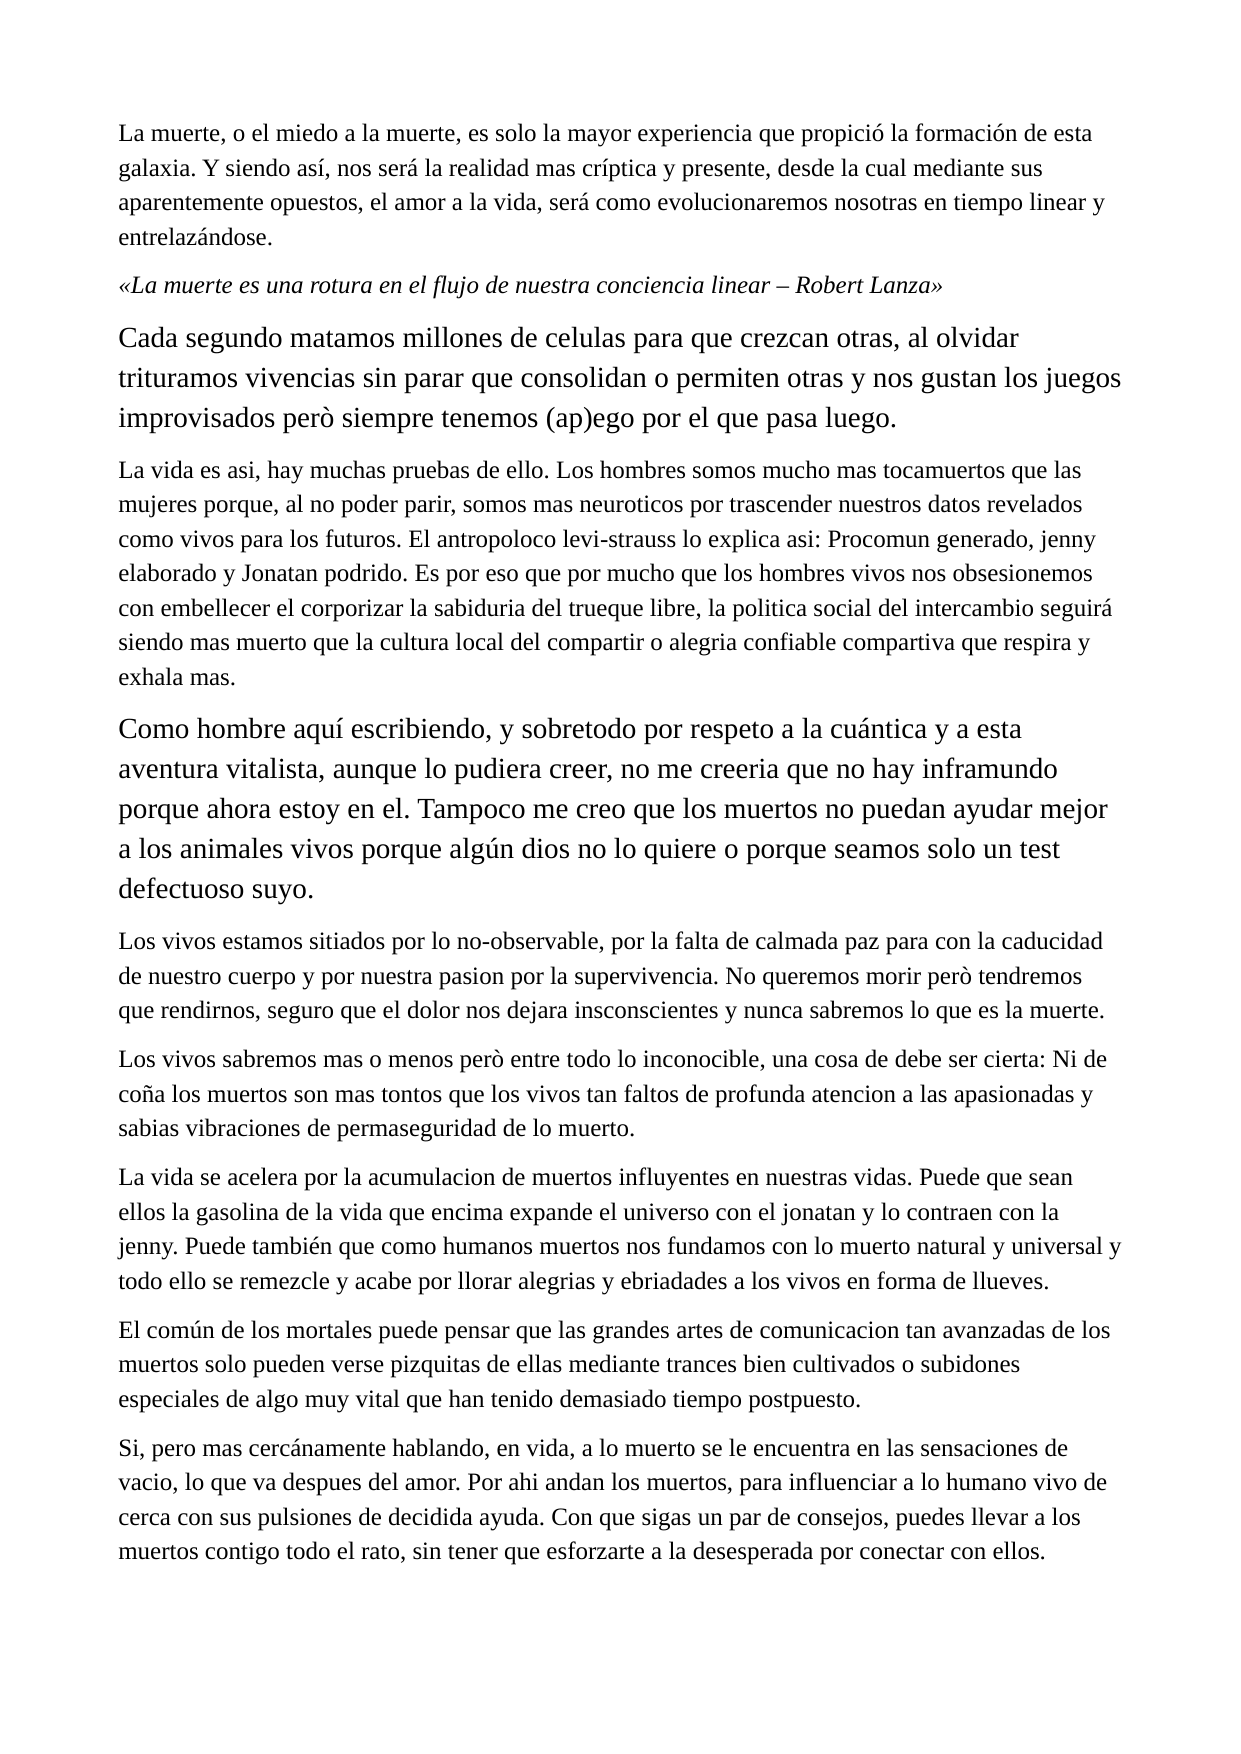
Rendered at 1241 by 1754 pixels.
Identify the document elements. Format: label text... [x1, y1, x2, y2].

text El común de los mortales puede pensar que las grandes artes de comunicacion tan avanzadas de los muertos solo pueden verse pizquitas de ellas mediante trances bien cultivados o subidones especiales de algo muy vital que han tenido demasiado tiempo postpuesto. [118, 1315, 1122, 1413]
text Los vivos estamos sitiados por lo no-observable, por la falta de calmada paz para con la caducidad de nuestro cuerpo y por nuestra pasion por la supervivencia. No queremos morir però tendremos que rendirnos, seguro que el dolor nos dejara insconscientes y nunca sabremos lo que es la muerte. [118, 926, 1122, 1024]
text Los vivos sabremos mas o menos però entre todo lo inconocible, una cosa de debe ser cierta: Ni de coña los muertos son mas tontos que los vivos tan faltos de profunda atencion a las apasionadas y sabias vibraciones de permaseguridad de lo muerto. [118, 1044, 1122, 1142]
text Como hombre aquí escribiendo, y sobretodo por respeto a la cuántica y a esta aventura vitalista, aunque lo pudiera creer, no me creeria que no hay inframundo porque ahora estoy en el. Tampoco me creo que los muertos no puedan ayudar mejor a los animales vivos porque algún dios no lo quiere o porque seamos solo un test defectuoso suyo. [118, 711, 1122, 905]
text Si, pero mas cercánamente hablando, en vida, a lo muerto se le encuentra en las sensaciones de vacio, lo que va despues del amor. Por ahi andan los muertos, para influenciar a lo humano vivo de cerca con sus pulsiones de decidida ayuda. Con que sigas un par de consejos, puedes llevar a los muertos contigo todo el rato, sin tener que esforzarte a la desesperada por conectar con ellos. [118, 1433, 1122, 1565]
text La muerte, o el miedo a la muerte, es solo la mayor experiencia que propició la formación de esta galaxia. Y siendo así, nos será la realidad mas críptica y presente, desde la cual mediante sus aparentemente opuestos, el amor a la vida, será como evolucionaremos nosotras en tiempo linear y entrelazándose. [118, 118, 1122, 250]
text Cada segundo matamos millones de celulas para que crezcan otras, al olvidar trituramos vivencias sin parar que consolidan o permiten otras y nos gustan los juegos improvisados però siempre tenemos (ap)ego por el que pasa luego. [118, 320, 1122, 434]
text La vida es asi, hay muchas pruebas de ello. Los hombres somos mucho mas tocamuertos que las mujeres porque, al no poder parir, somos mas neuroticos por trascender nuestros datos revelados como vivos para los futuros. El antropoloco levi-strauss lo explica asi: Procomun generado, jenny elaborado y Jonatan podrido. Es por eso que por mucho que los hombres vivos nos obsesionemos con embellecer el corporizar la sabiduria del trueque libre, la politica social del intercambio seguirá siendo mas muerto que la cultura local del compartir o alegria confiable compartiva que respira y exhala mas. [118, 455, 1122, 691]
text «La muerte es una rotura en el flujo de nuestra conciencia linear – Robert Lanza» [118, 271, 1122, 299]
text La vida se acelera por la acumulacion de muertos influyentes en nuestras vidas. Puede que sean ellos la gasolina de la vida que encima expande el universo con el jonatan y lo contraen con la jenny. Puede también que como humanos muertos nos fundamos con lo muerto natural y universal y todo ello se remezcle y acabe por llorar alegrias y ebriadades a los vivos en forma de llueves. [118, 1162, 1122, 1295]
